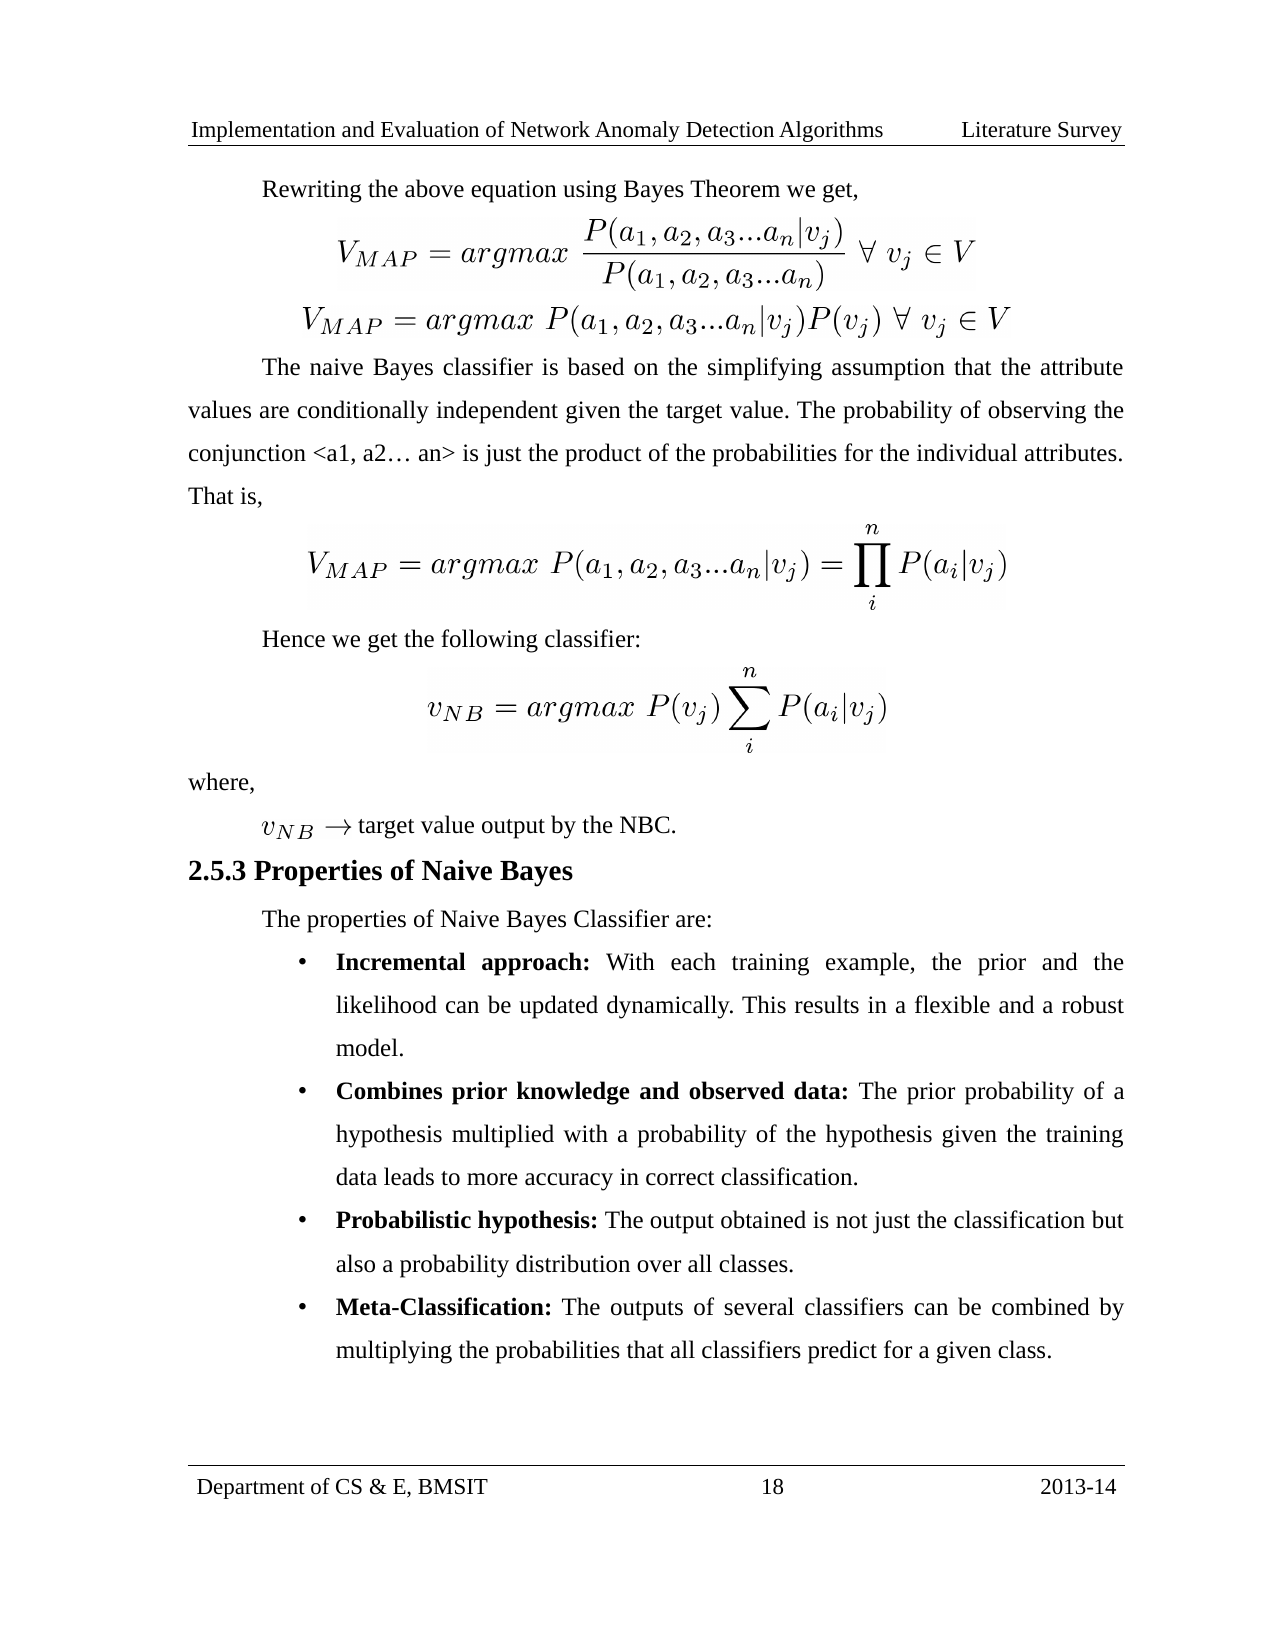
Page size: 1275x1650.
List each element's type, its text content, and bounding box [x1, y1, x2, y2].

picture [302, 305, 1011, 338]
picture [261, 819, 352, 839]
subtitle 2.5.3 Properties of Naive Bayes [188, 853, 1125, 887]
text Rewriting the above equation using Bayes Theorem we get, [188, 174, 1125, 203]
text target value output by the NBC. [188, 810, 1125, 839]
picture [427, 667, 886, 753]
list Meta-Classification: The outputs of several classifiers can be combined by multiplying the probabilities that all classifiers predict for a given class. [298, 1292, 1125, 1364]
picture [337, 217, 976, 291]
picture [307, 524, 1006, 610]
text The properties of Naive Bayes Classifier are: [188, 904, 1125, 932]
text Hence we get the following classifier: [188, 624, 1125, 653]
list Incremental approach: With each training example, the prior and the likelihood can be updated dynamically. This results in a flexible and a robust model. [298, 947, 1125, 1062]
list Combines prior knowledge and observed data: The prior probability of a hypothesis multiplied with a probability of the hypothesis given the training data leads to more accuracy in correct classification. [298, 1076, 1125, 1191]
text The naive Bayes classifier is based on the simplifying assumption that the attribute values are conditionally independent given the target value. The probability of observing the conjunction <a1, a2… an> is just the product of the probabilities for the individual attributes. That is, [188, 352, 1125, 510]
text where, [188, 767, 1125, 796]
list Probabilistic hypothesis: The output obtained is not just the classification but also a probability distribution over all classes. [298, 1206, 1125, 1277]
